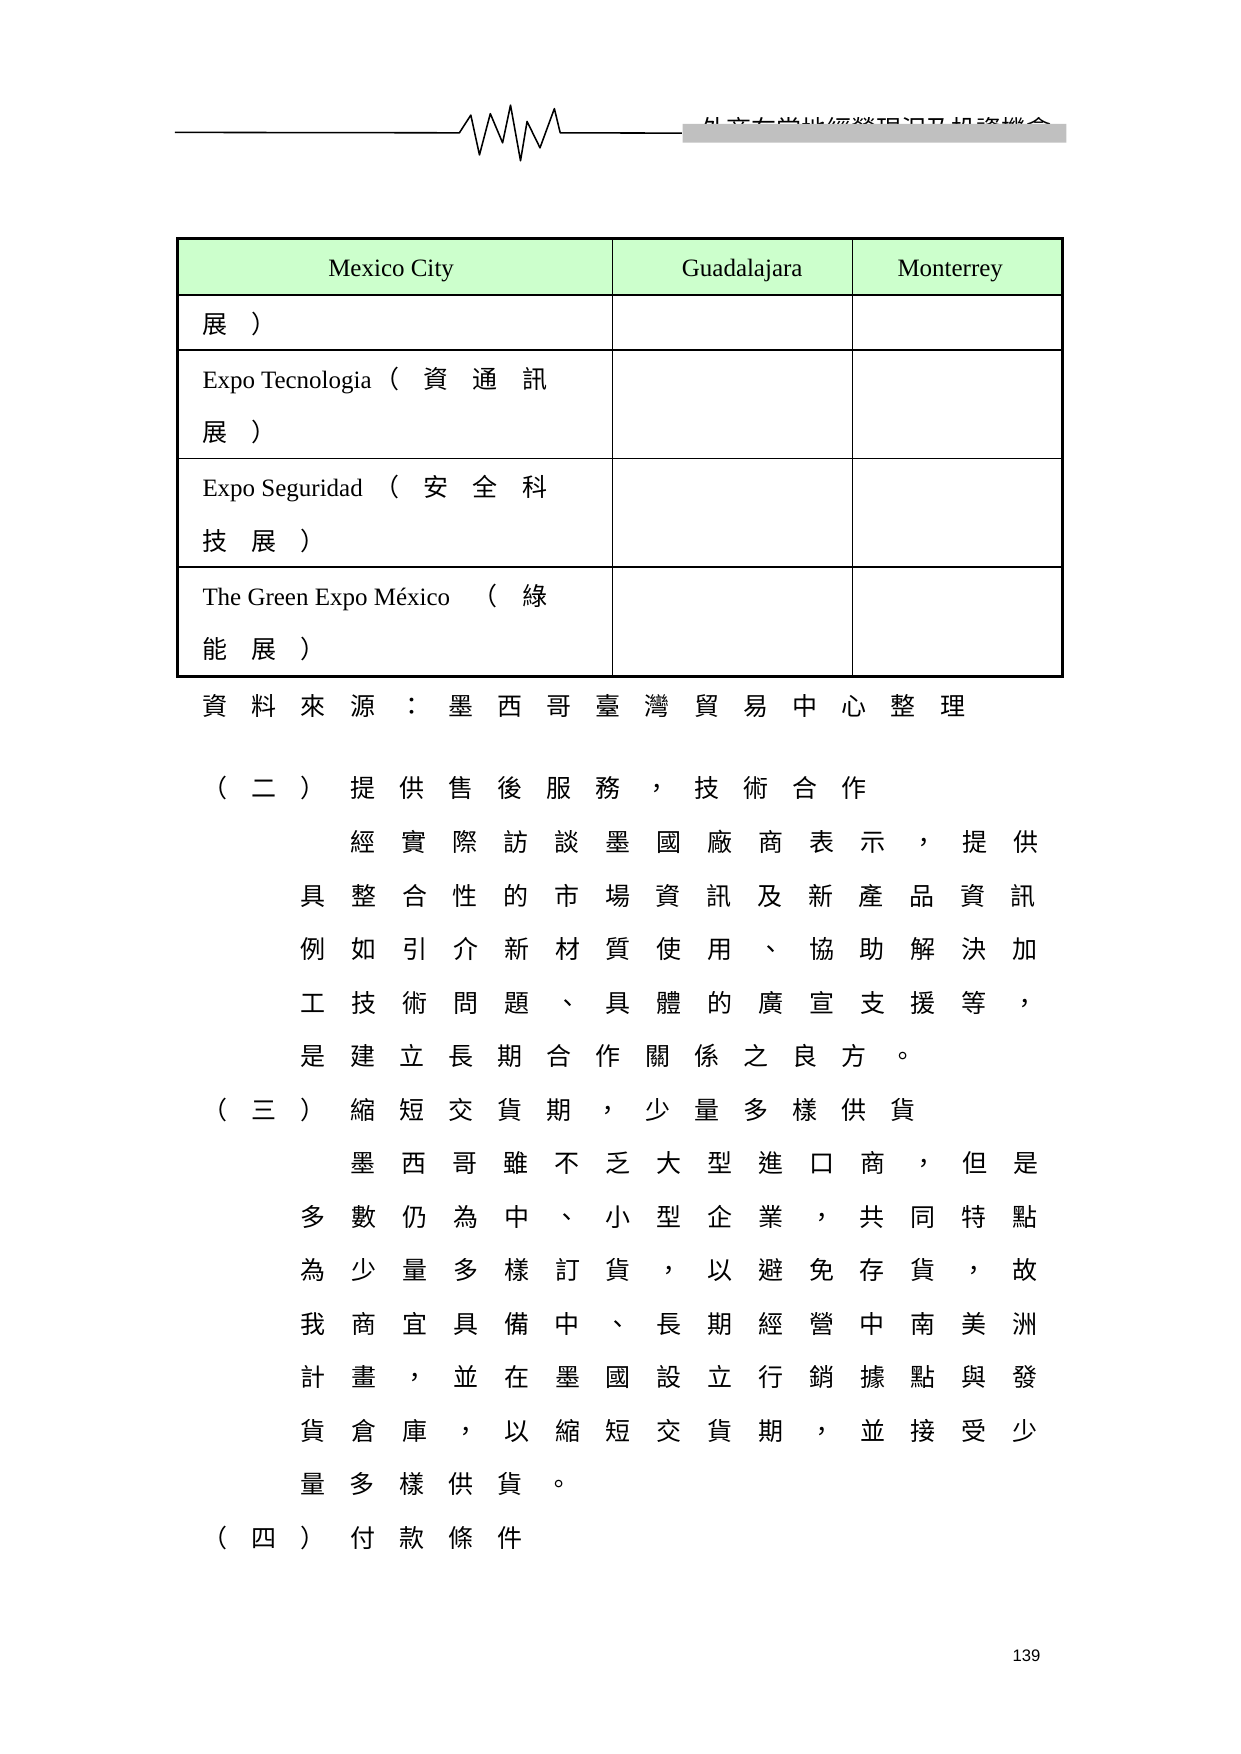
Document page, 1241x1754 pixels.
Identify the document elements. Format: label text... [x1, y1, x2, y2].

text 經實際訪談墨國廠商表示，提供具整合性的市場資訊及新產品資訊，例如引介新材質使用、協助解決加工技術問題、具體的廣宣支援等，是建立長期合作關係之良方。 [276, 814, 1063, 1082]
table_header Guadalajara [613, 240, 852, 294]
table_cell [613, 351, 852, 458]
table_cell [853, 296, 1061, 349]
text 資料來源：墨西哥臺灣貿易中心整理 [190, 678, 1050, 732]
text 墨西哥雖不乏大型進口商，但是多數仍為中、小型企業，共同特點為少量多樣訂貨，以避免存貨，故我商宜具備中、長期經營中南美洲計畫，並在墨國設立行銷據點與發貨倉庫，以縮短交貨期，並接受少量多樣供貨。 [276, 1135, 1063, 1510]
table_cell The Green Expo México（綠能展） [179, 568, 612, 675]
table_header Mexico City [179, 240, 612, 294]
table_cell Expo Seguridad（安全科技展） [179, 459, 612, 566]
table_header Monterrey [853, 240, 1061, 294]
table_cell Expo Tecnologia（資通訊展） [179, 351, 612, 458]
table_cell [853, 568, 1061, 675]
text （二）提供售後服務，技術合作 [202, 760, 1063, 814]
table_cell [853, 459, 1061, 566]
table_cell [853, 351, 1061, 458]
table_cell [613, 296, 852, 349]
text （三）縮短交貨期，少量多樣供貨 [202, 1082, 1063, 1135]
table_cell 展） [179, 296, 612, 349]
table_cell [613, 568, 852, 675]
table_cell [613, 459, 852, 566]
text （四）付款條件 [202, 1510, 1063, 1563]
